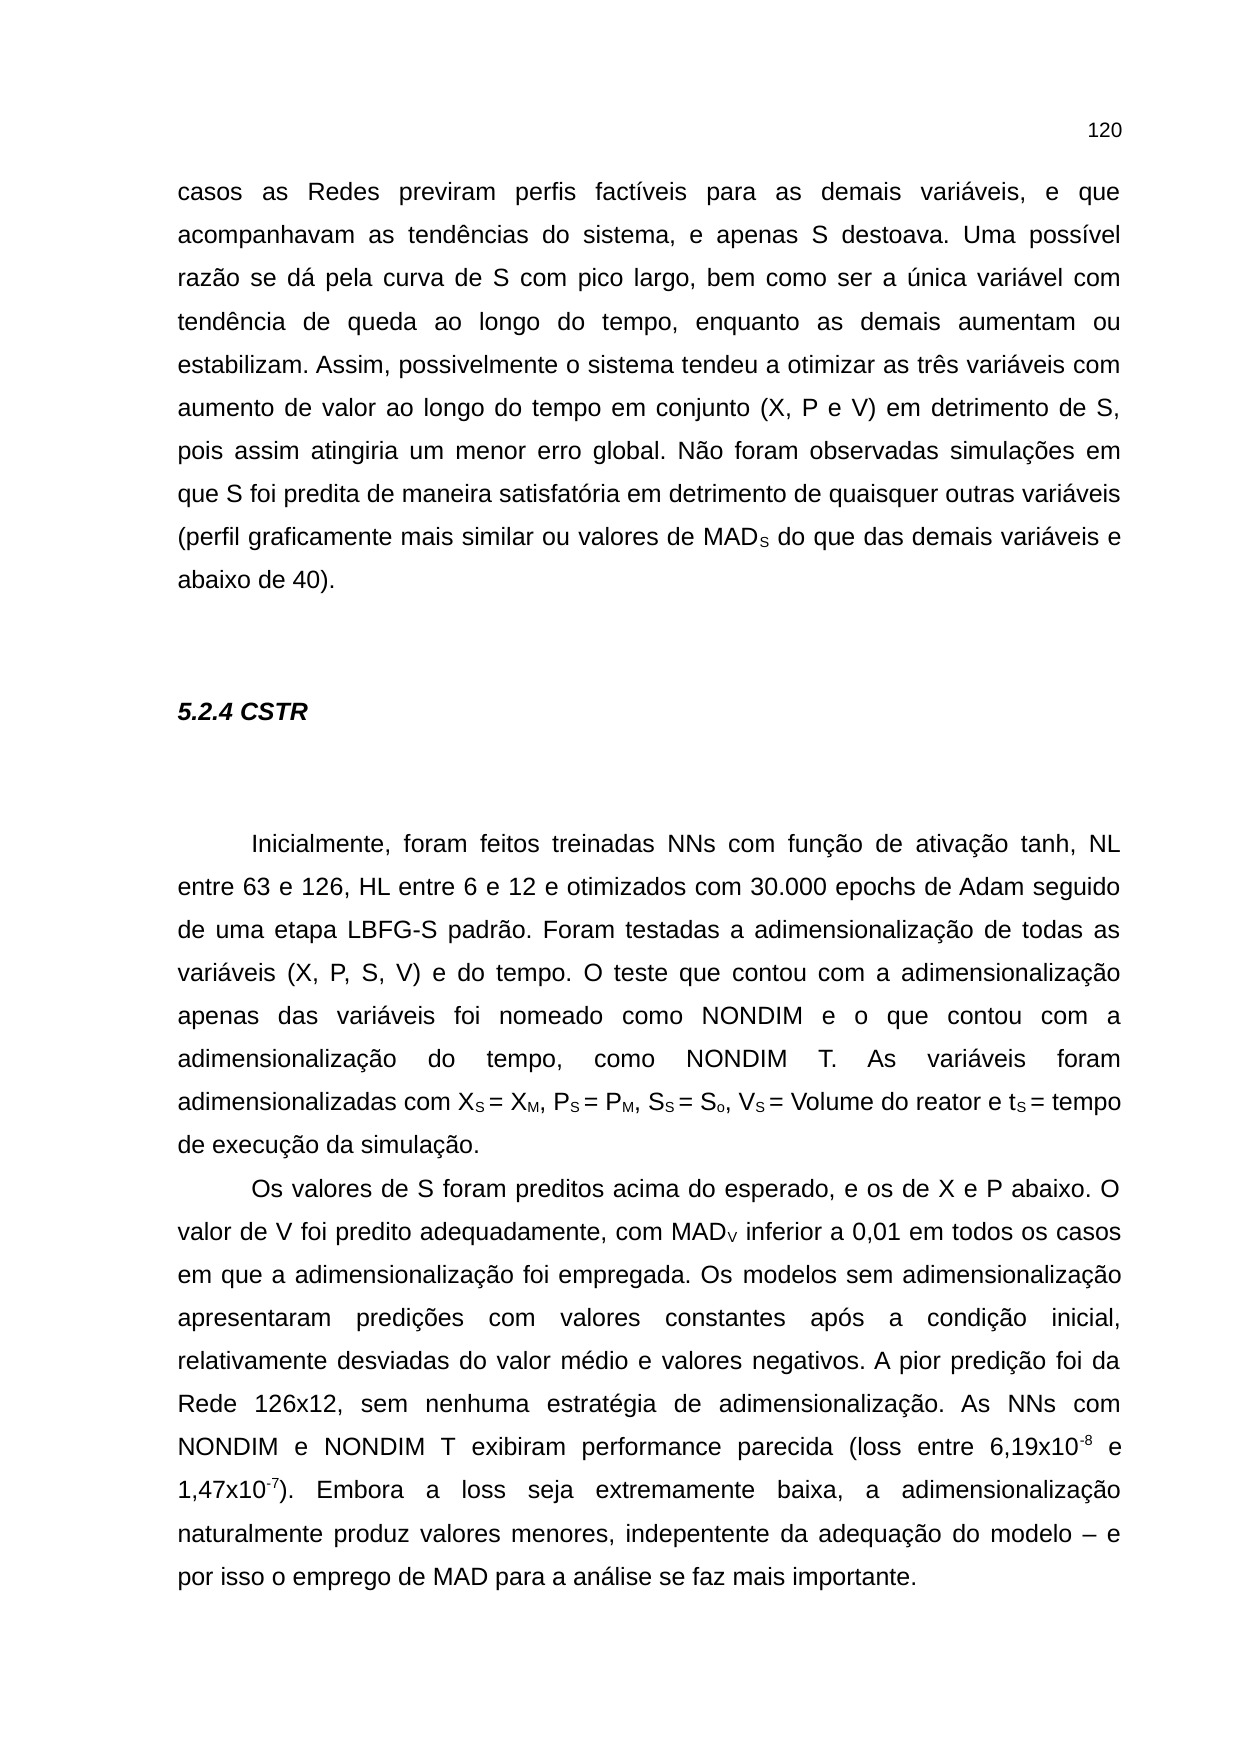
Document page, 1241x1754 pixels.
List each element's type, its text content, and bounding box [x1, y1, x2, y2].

text Inicialmente, foram feitos treinadas NNs com função de ativação tanh, NL entre 63 e 126, HL entre 6 e 12 e otimizados com 30.000 epochs de Adam seguido de uma etapa LBFG-S padrão. Foram testadas a adimensionalização de todas as variáveis (X, P, S, V) e do tempo. O teste que contou com a adimensionalização apenas das variáveis foi nomeado como NONDIM e o que contou com a adimensionalização do tempo, como NONDIM T. As variáveis foram adimensionalizadas com XS = XM, PS = PM, SS = So, VS = Volume do reator e tS = tempo de execução da simulação. [177, 828, 1122, 1159]
text Os valores de S foram preditos acima do esperado, e os de X e P abaixo. O valor de V foi predito adequadamente, com MADV inferior a 0,01 em todos os casos em que a adimensionalização foi empregada. Os modelos sem adimensionalização apresentaram predições com valores constantes após a condição inicial, relativamente desviadas do valor médio e valores negativos. A pior predição foi da Rede 126x12, sem nenhuma estratégia de adimensionalização. As NNs com NONDIM e NONDIM T exibiram performance parecida (loss entre 6,19x10-8 e 1,47x10-7). Embora a loss seja extremamente baixa, a adimensionalização naturalmente produz valores menores, indepentente da adequação do modelo – e por isso o emprego de MAD para a análise se faz mais importante. [177, 1173, 1122, 1590]
text casos as Redes previram perfis factíveis para as demais variáveis, e que acompanhavam as tendências do sistema, e apenas S destoava. Uma possível razão se dá pela curva de S com pico largo, bem como ser a única variável com tendência de queda ao longo do tempo, enquanto as demais aumentam ou estabilizam. Assim, possivelmente o sistema tendeu a otimizar as três variáveis com aumento de valor ao longo do tempo em conjunto (X, P e V) em detrimento de S, pois assim atingiria um menor erro global. Não foram observadas simulações em que S foi predita de maneira satisfatória em detrimento de quaisquer outras variáveis (perfil graficamente mais similar ou valores de MADS do que das demais variáveis e abaixo de 40). [177, 177, 1122, 594]
subtitle CSTR [177, 697, 1122, 726]
